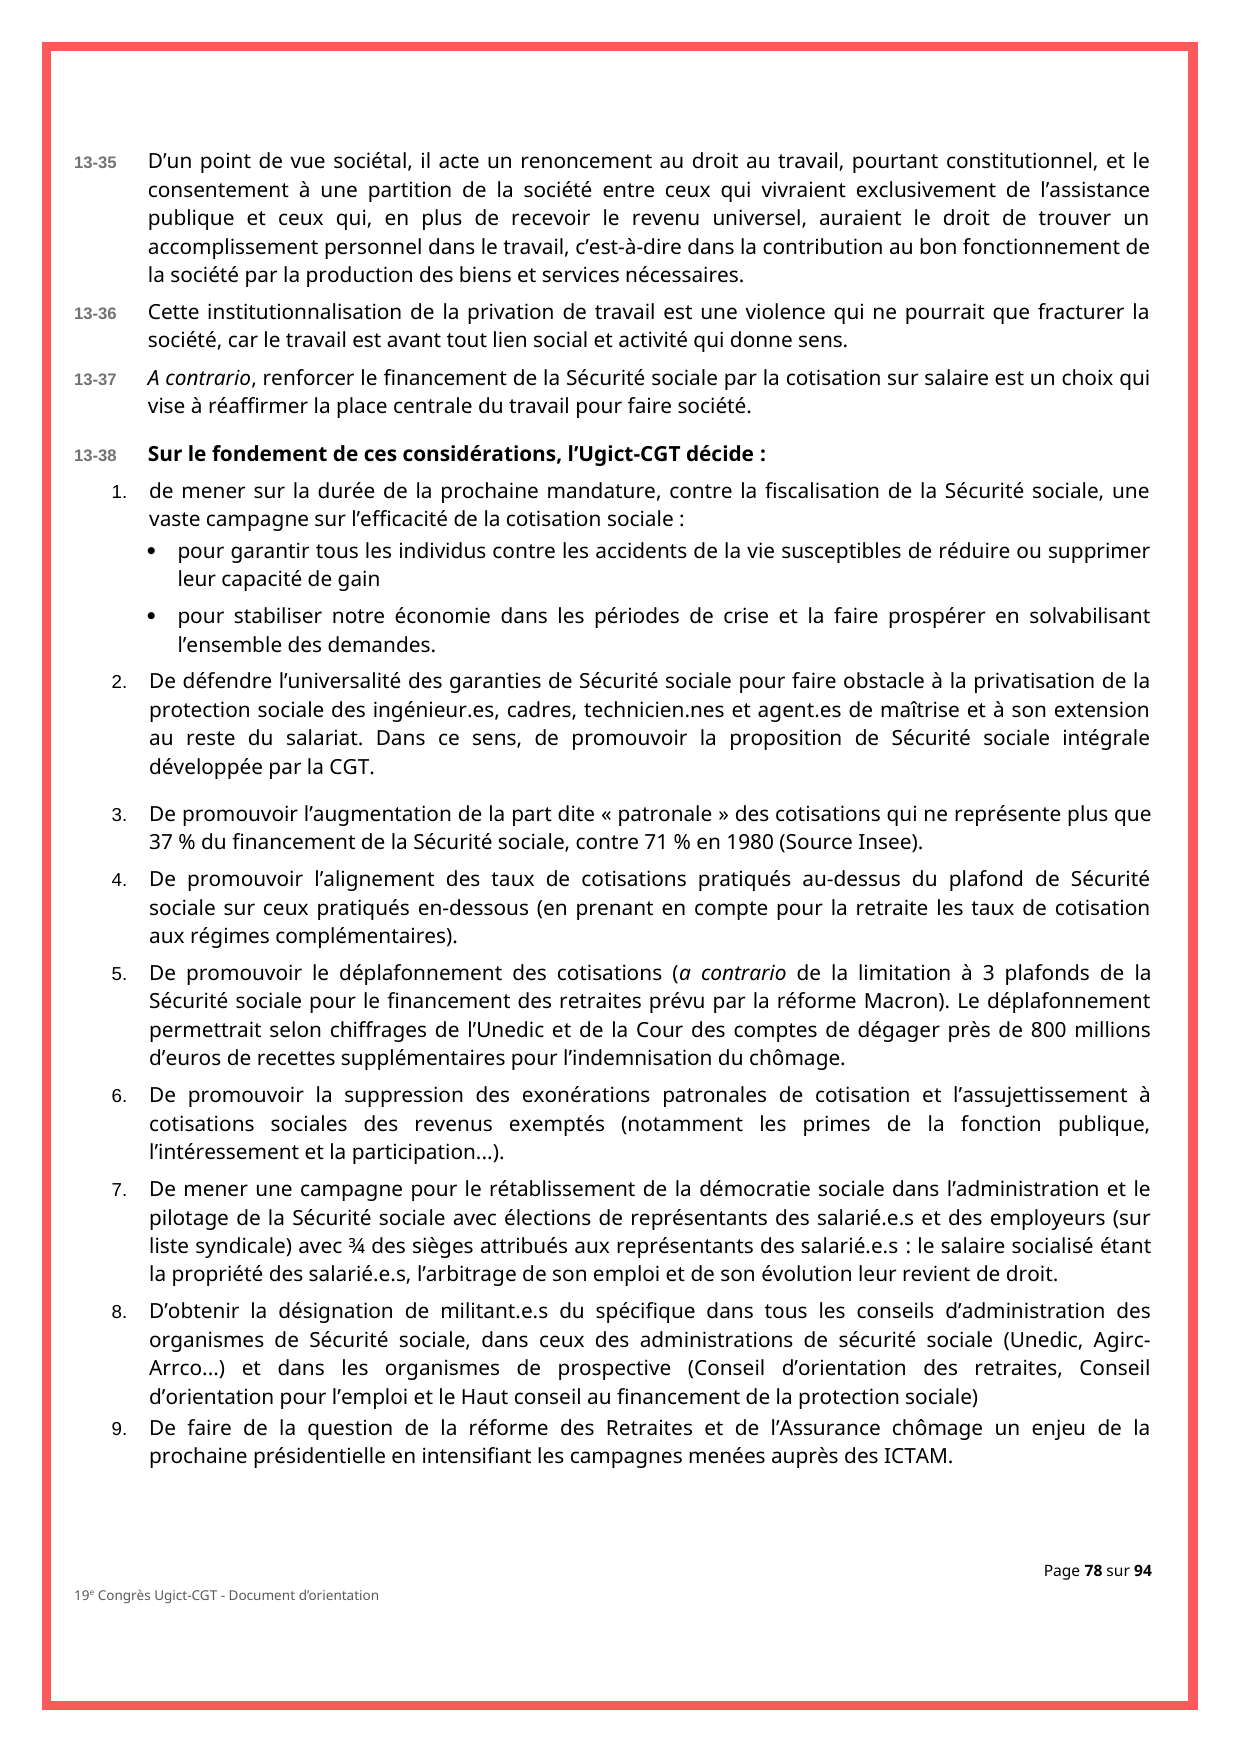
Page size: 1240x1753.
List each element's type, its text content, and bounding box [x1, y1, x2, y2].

list De promouvoir l’alignement des taux de cotisations pratiqués au-dessus du plafond de Sécurité sociale sur ceux pratiqués en-dessous (en prenant en compte pour la retraite les taux de cotisation aux régimes complémentaires). [111, 864, 1152, 949]
list Sur le fondement de ces considérations, l’Ugict-CGT décide : [74, 439, 1152, 468]
list A contrario, renforcer le financement de la Sécurité sociale par la cotisation sur salaire est un choix qui vise à réaffirmer la place centrale du travail pour faire société. [74, 363, 1152, 419]
list De défendre l’universalité des garanties de Sécurité sociale pour faire obstacle à la privatisation de la protection sociale des ingénieur.es, cadres, technicien.nes et agent.es de maîtrise et à son extension au reste du salariat. Dans ce sens, de promouvoir la proposition de Sécurité sociale intégrale développée par la CGT. [111, 667, 1152, 780]
list de mener sur la durée de la prochaine mandature, contre la fiscalisation de la Sécurité sociale, une vaste campagne sur l’efficacité de la cotisation sociale : [111, 476, 1152, 533]
list De faire de la question de la réforme des Retraites et de l’Assurance chômage un enjeu de la prochaine présidentielle en intensifiant les campagnes menées auprès des ICTAM. [111, 1413, 1152, 1470]
list Cette institutionnalisation de la privation de travail est une violence qui ne pourrait que fracturer la société, car le travail est avant tout lien social et activité qui donne sens. [74, 297, 1152, 354]
list De promouvoir l’augmentation de la part dite « patronale » des cotisations qui ne représente plus que 37 % du financement de la Sécurité sociale, contre 71 % en 1980 (Source Insee). [111, 799, 1152, 856]
list De mener une campagne pour le rétablissement de la démocratie sociale dans l’administration et le pilotage de la Sécurité sociale avec élections de représentants des salarié.e.s et des employeurs (sur liste syndicale) avec ¾ des sièges attribués aux représentants des salarié.e.s : le salaire socialisé étant la propriété des salarié.e.s, l’arbitrage de son emploi et de son évolution leur revient de droit. [111, 1174, 1152, 1288]
list De promouvoir la suppression des exonérations patronales de cotisation et l’assujettissement à cotisations sociales des revenus exemptés (notamment les primes de la fonction publique, l’intéressement et la participation...). [111, 1080, 1152, 1166]
list pour garantir tous les individus contre les accidents de la vie susceptibles de réduire ou supprimer leur capacité de gain [148, 536, 1152, 593]
list D’obtenir la désignation de militant.e.s du spécifique dans tous les conseils d’administration des organismes de Sécurité sociale, dans ceux des administrations de sécurité sociale (Unedic, Agirc-Arrco...) et dans les organismes de prospective (Conseil d’orientation des retraites, Conseil d’orientation pour l’emploi et le Haut conseil au financement de la protection sociale) [111, 1297, 1152, 1410]
list D’un point de vue sociétal, il acte un renoncement au droit au travail, pourtant constitutionnel, et le consentement à une partition de la société entre ceux qui vivraient exclusivement de l’assistance publique et ceux qui, en plus de recevoir le revenu universel, auraient le droit de trouver un accomplissement personnel dans le travail, c’est-à-dire dans la contribution au bon fonctionnement de la société par la production des biens et services nécessaires. [74, 146, 1152, 289]
list pour stabiliser notre économie dans les périodes de crise et la faire prospérer en solvabilisant l’ensemble des demandes. [148, 601, 1152, 658]
list De promouvoir le déplafonnement des cotisations (a contrario de la limitation à 3 plafonds de la Sécurité sociale pour le financement des retraites prévu par la réforme Macron). Le déplafonnement permettrait selon chiffrages de l’Unedic et de la Cour des comptes de dégager près de 800 millions d’euros de recettes supplémentaires pour l’indemnisation du chômage. [111, 958, 1152, 1072]
